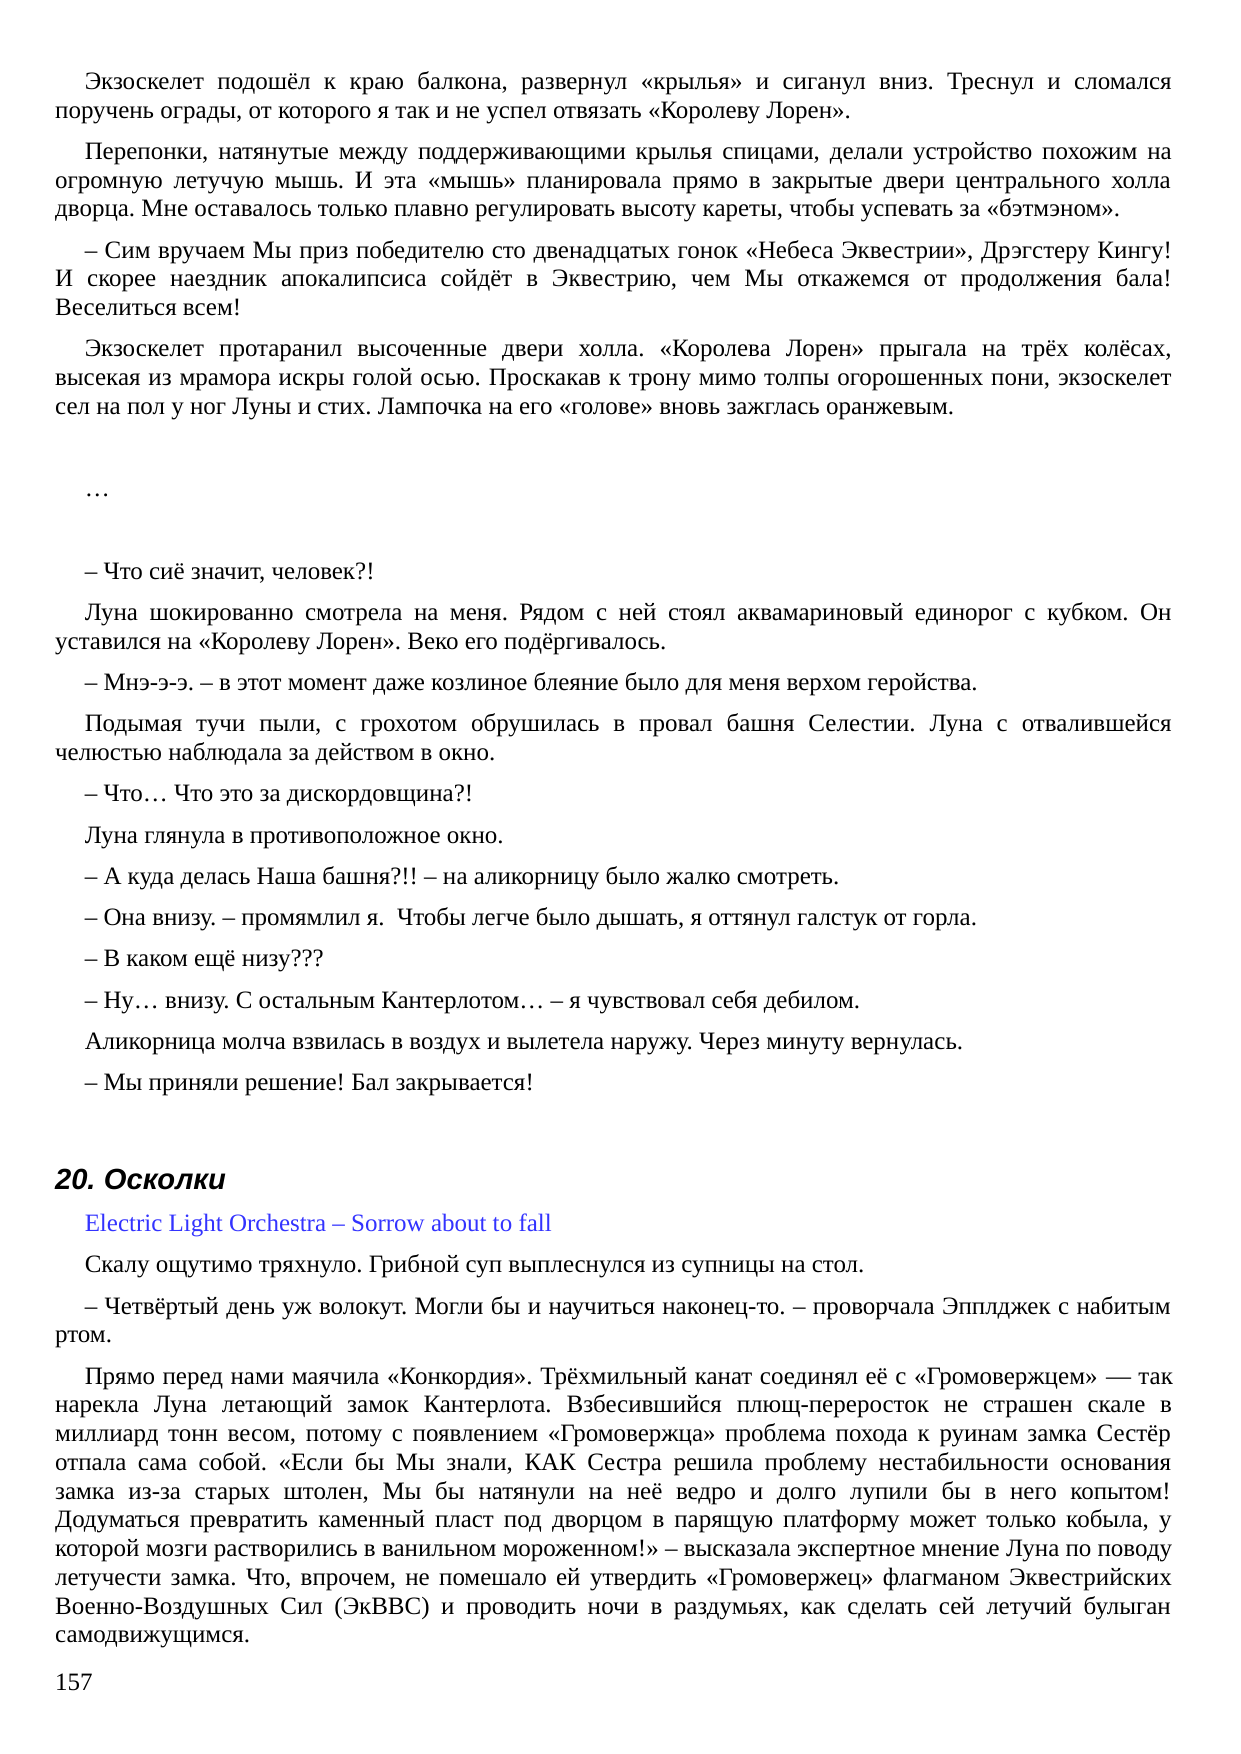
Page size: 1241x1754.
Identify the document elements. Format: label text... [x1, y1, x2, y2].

text Экзоскелет подошёл к краю балкона, развернул «крылья» и сиганул вниз. Треснул и сломался поручень ограды, от которого я так и не успел отвязать «Королеву Лорен». [55, 66, 1173, 123]
text Луна глянула в противоположное окно. [55, 820, 1173, 848]
text – Мнэ-э-э. – в этот момент даже козлиное блеяние было для меня верхом геройства. [55, 667, 1173, 696]
text – А куда делась Наша башня?!! – на аликорницу было жалко смотреть. [55, 861, 1173, 890]
text … [55, 473, 1173, 502]
text – Четвёртый день уж волокут. Могли бы и научиться наконец-то. – проворчала Эпплджек с набитым ртом. [55, 1291, 1173, 1348]
text Аликорница молча взвилась в воздух и вылетела наружу. Через минуту вернулась. [55, 1026, 1173, 1055]
text Экзоскелет протаранил высоченные двери холла. «Королева Лорен» прыгала на трёх колёсах, высекая из мрамора искры голой осью. Проскакав к трону мимо толпы огорошенных пони, экзоскелет сел на пол у ног Луны и стих. Лампочка на его «голове» вновь зажглась оранжевым. [55, 333, 1173, 420]
text – Сим вручаем Мы приз победителю сто двенадцатых гонок «Небеса Эквестрии», Дрэгстеру Кингу! И скорее наездник апокалипсиса сойдёт в Эквестрию, чем Мы откажемся от продолжения бала! Веселиться всем! [55, 235, 1173, 321]
text Перепонки, натянутые между поддерживающими крылья спицами, делали устройство похожим на огромную летучую мышь. И эта «мышь» планировала прямо в закрытые двери центрального холла дворца. Мне оставалось только плавно регулировать высоту кареты, чтобы успевать за «бэтмэном». [55, 136, 1173, 222]
text – Мы приняли решение! Бал закрывается! [55, 1067, 1173, 1096]
text Подымая тучи пыли, с грохотом обрушилась в провал башня Селестии. Луна с отвалившейся челюстью наблюдала за действом в окно. [55, 708, 1173, 766]
text – Что сиё значит, человек?! [55, 556, 1173, 585]
text – Ну… внизу. С остальным Кантерлотом… – я чувствовал себя дебилом. [55, 985, 1173, 1013]
text – В каком ещё низу??? [55, 943, 1173, 972]
text – Она внизу. – промямлил я. Чтобы легче было дышать, я оттянул галстук от горла. [55, 902, 1173, 931]
text Electric Light Orchestra – Sorrow about to fall [55, 1208, 1173, 1237]
text Прямо перед нами маячила «Конкордия». Трёхмильный канат соединял её с «Громовержцем» — так нарекла Луна летающий замок Кантерлота. Взбесившийся плющ-переросток не страшен скале в миллиард тонн весом, потому с появлением «Громовержца» проблема похода к руинам замка Сестёр отпала сама собой. «Если бы Мы знали, КАК Сестра решила проблему нестабильности основания замка из-за старых штолен, Мы бы натянули на неё ведро и долго лупили бы в него копытом! Додуматься превратить каменный пласт под дворцом в парящую платформу может только кобыла, у которой мозги растворились в ванильном мороженном!» – высказала экспертное мнение Луна по поводу летучести замка. Что, впрочем, не помешало ей утвердить «Громовержец» флагманом Эквестрийских Военно-Воздушных Сил (ЭкВВС) и проводить ночи в раздумьях, как сделать сей летучий булыган самодвижущимся. [55, 1361, 1173, 1648]
text Скалу ощутимо тряхнуло. Грибной суп выплеснулся из супницы на стол. [55, 1249, 1173, 1278]
subtitle 20. Осколки [55, 1162, 1173, 1196]
text Луна шокированно смотрела на меня. Рядом с ней стоял аквамариновый единорог с кубком. Он уставился на «Королеву Лорен». Веко его подёргивалось. [55, 597, 1173, 655]
text – Что… Что это за дискордовщина?! [55, 778, 1173, 807]
